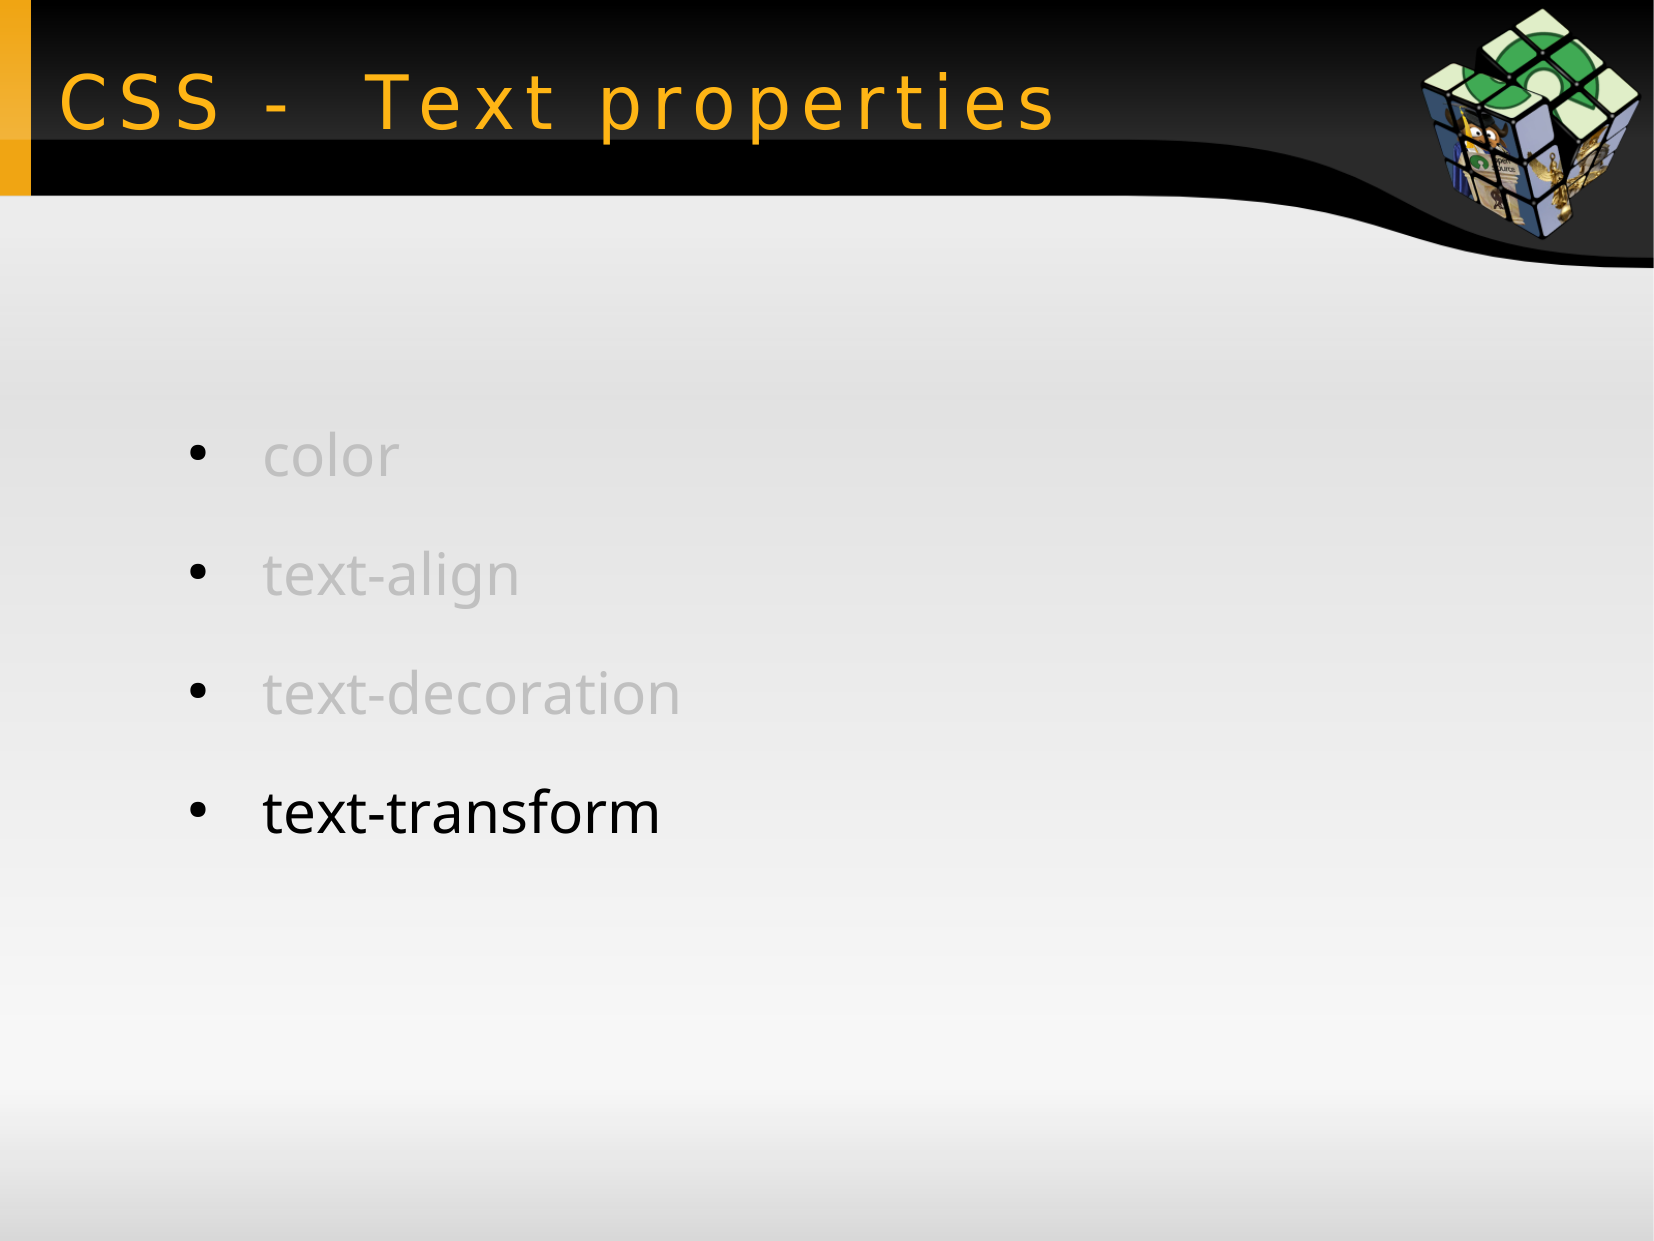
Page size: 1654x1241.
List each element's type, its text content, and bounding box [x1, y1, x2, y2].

picture [0, 0, 1654, 1241]
title CSS - Text properties [59, 29, 1501, 178]
subtitle color text-align text-decoration text-transform [187, 375, 1576, 1201]
